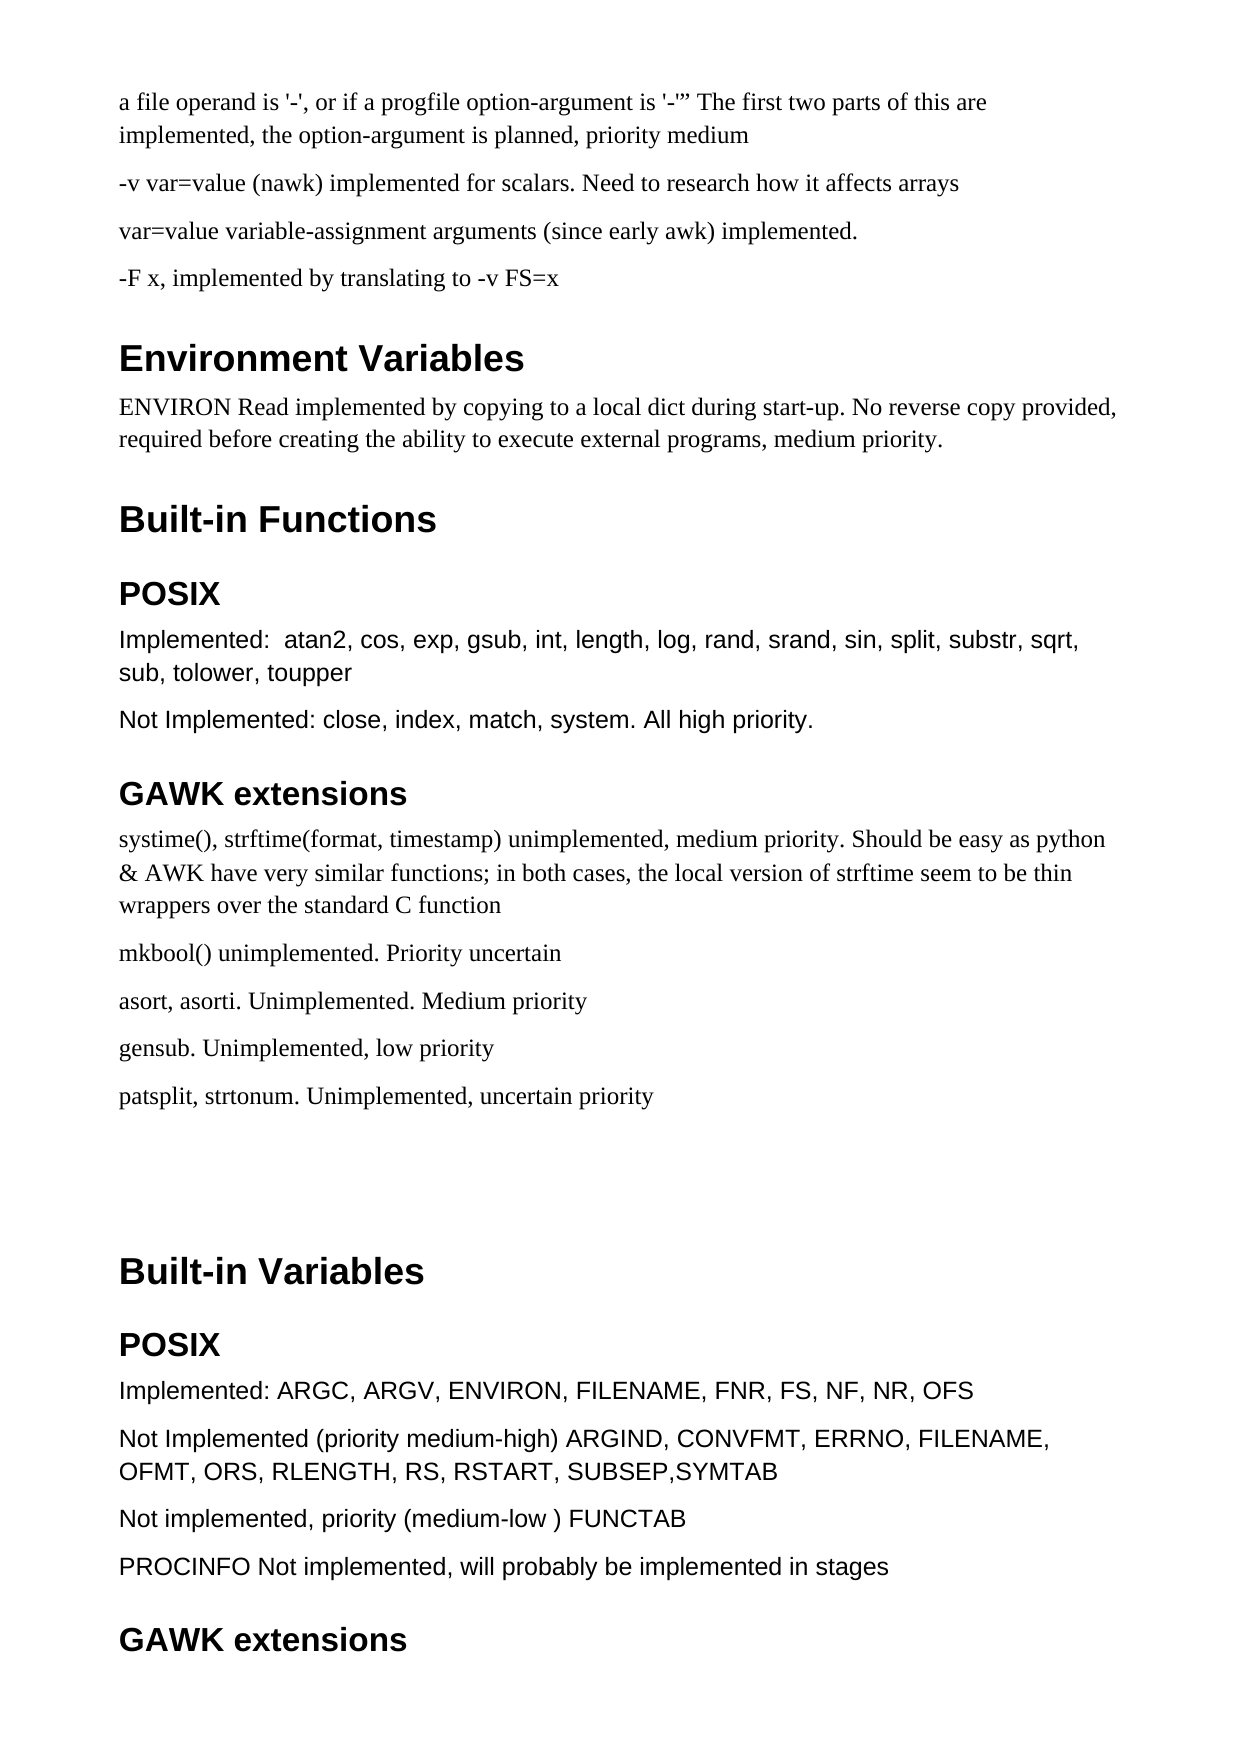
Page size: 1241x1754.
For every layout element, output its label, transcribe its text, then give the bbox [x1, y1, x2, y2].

subtitle Built-in Variables [119, 1249, 1121, 1292]
text PROCINFO Not implemented, will probably be implemented in stages [119, 1552, 1121, 1581]
subtitle GAWK extensions [119, 774, 1121, 812]
subtitle POSIX [119, 1325, 1121, 1364]
text Implemented: atan2, cos, exp, gsub, int, length, log, rand, srand, sin, split, substr, sqrt, sub, tolower, toupper [119, 624, 1121, 686]
text systime(), strftime(format, timestamp) unimplemented, medium priority. Should be easy as python & AWK have very similar functions; in both cases, the local version of strftime seem to be thin wrappers over the standard C function [119, 824, 1121, 919]
subtitle POSIX [119, 574, 1121, 612]
text Implemented: ARGC, ARGV, ENVIRON, FILENAME, FNR, FS, NF, NR, OFS [119, 1376, 1121, 1405]
text Not Implemented: close, index, match, system. All high priority. [119, 705, 1121, 734]
text patsplit, strtonum. Unimplemented, uncertain priority [119, 1081, 1121, 1110]
subtitle GAWK extensions [119, 1621, 1121, 1659]
text ENVIRON Read implemented by copying to a local dict during start-up. No reverse copy provided, required before creating the ability to execute external programs, medium priority. [119, 392, 1121, 453]
text mkbool() unimplemented. Priority uncertain [119, 938, 1121, 967]
text gensub. Unimplemented, low priority [119, 1033, 1121, 1062]
subtitle Environment Variables [119, 336, 1121, 379]
text -v var=value (nawk) implemented for scalars. Need to research how it affects arrays [119, 168, 1121, 197]
text a file operand is '-', or if a progfile option-argument is '-'” The first two parts of this are implemented, the option-argument is planned, priority medium [119, 87, 1121, 149]
text Not implemented, priority (medium-low ) FUNCTAB [119, 1504, 1121, 1533]
text asort, asorti. Unimplemented. Medium priority [119, 986, 1121, 1014]
text Not Implemented (priority medium-high) ARGIND, CONVFMT, ERRNO, FILENAME, OFMT, ORS, RLENGTH, RS, RSTART, SUBSEP,SYMTAB [119, 1424, 1121, 1486]
text -F x, implemented by translating to -v FS=x [119, 263, 1121, 292]
subtitle Built-in Functions [119, 497, 1121, 540]
text var=value variable-assignment arguments (since early awk) implemented. [119, 216, 1121, 244]
